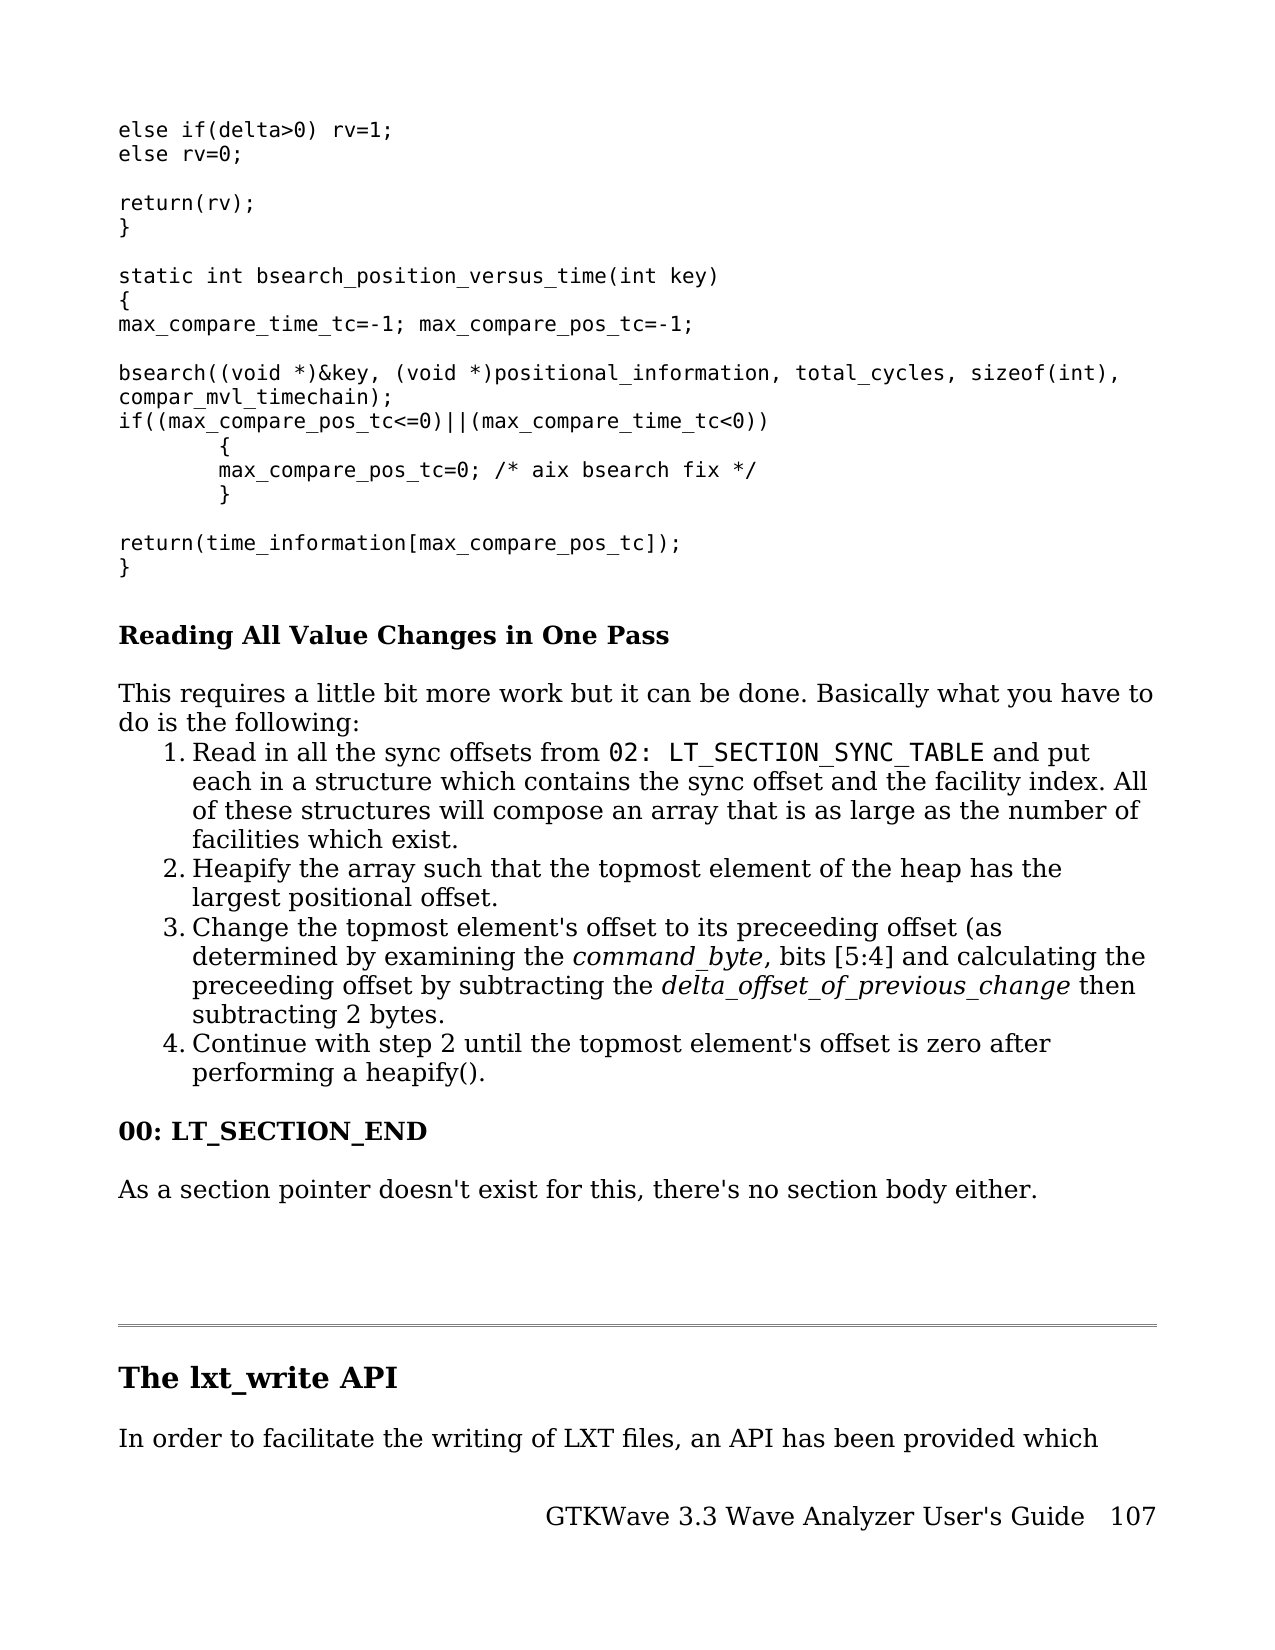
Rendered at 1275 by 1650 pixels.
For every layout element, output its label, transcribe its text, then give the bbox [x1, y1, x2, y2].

text 00: LT_SECTION_END As a section pointer doesn't exist for this, there's no section body either. [118, 1088, 1157, 1205]
list Heapify the array such that the topmost element of the heap has the largest positional offset. [162, 854, 1157, 913]
list Continue with step 2 until the topmost element's offset is zero after performing a heapify(). [162, 1029, 1157, 1088]
text Reading All Value Changes in One Pass This requires a little bit more work but it can be done. Basically what you have to do is the following: [118, 621, 1157, 738]
text The lxt_write API [118, 1361, 1157, 1395]
text else if(delta>0) rv=1; else rv=0; return(rv); } static int bsearch_position_versus_time(int key) { max_compare_time_tc=-1; max_compare_pos_tc=-1; bsearch((void *)&key, (void *)positional_information, total_cycles, sizeof(int), compar_mvl_timechain); if((max_compare_pos_tc<=0)||(max_compare_time_tc<0)) { max_compare_pos_tc=0; /* aix bsearch fix */ } return(time_information[max_compare_pos_tc]); } [118, 118, 1157, 579]
list Change the topmost element's offset to its preceeding offset (as determined by examining the command_byte, bits [5:4] and calculating the preceeding offset by subtracting the delta_offset_of_previous_change then subtracting 2 bytes. [162, 913, 1157, 1029]
list Read in all the sync offsets from 02: LT_SECTION_SYNC_TABLE and put each in a structure which contains the sync offset and the facility index. All of these structures will compose an array that is as large as the number of facilities which exist. [162, 738, 1157, 854]
text In order to facilitate the writing of LXT files, an API has been provided which [118, 1395, 1157, 1453]
